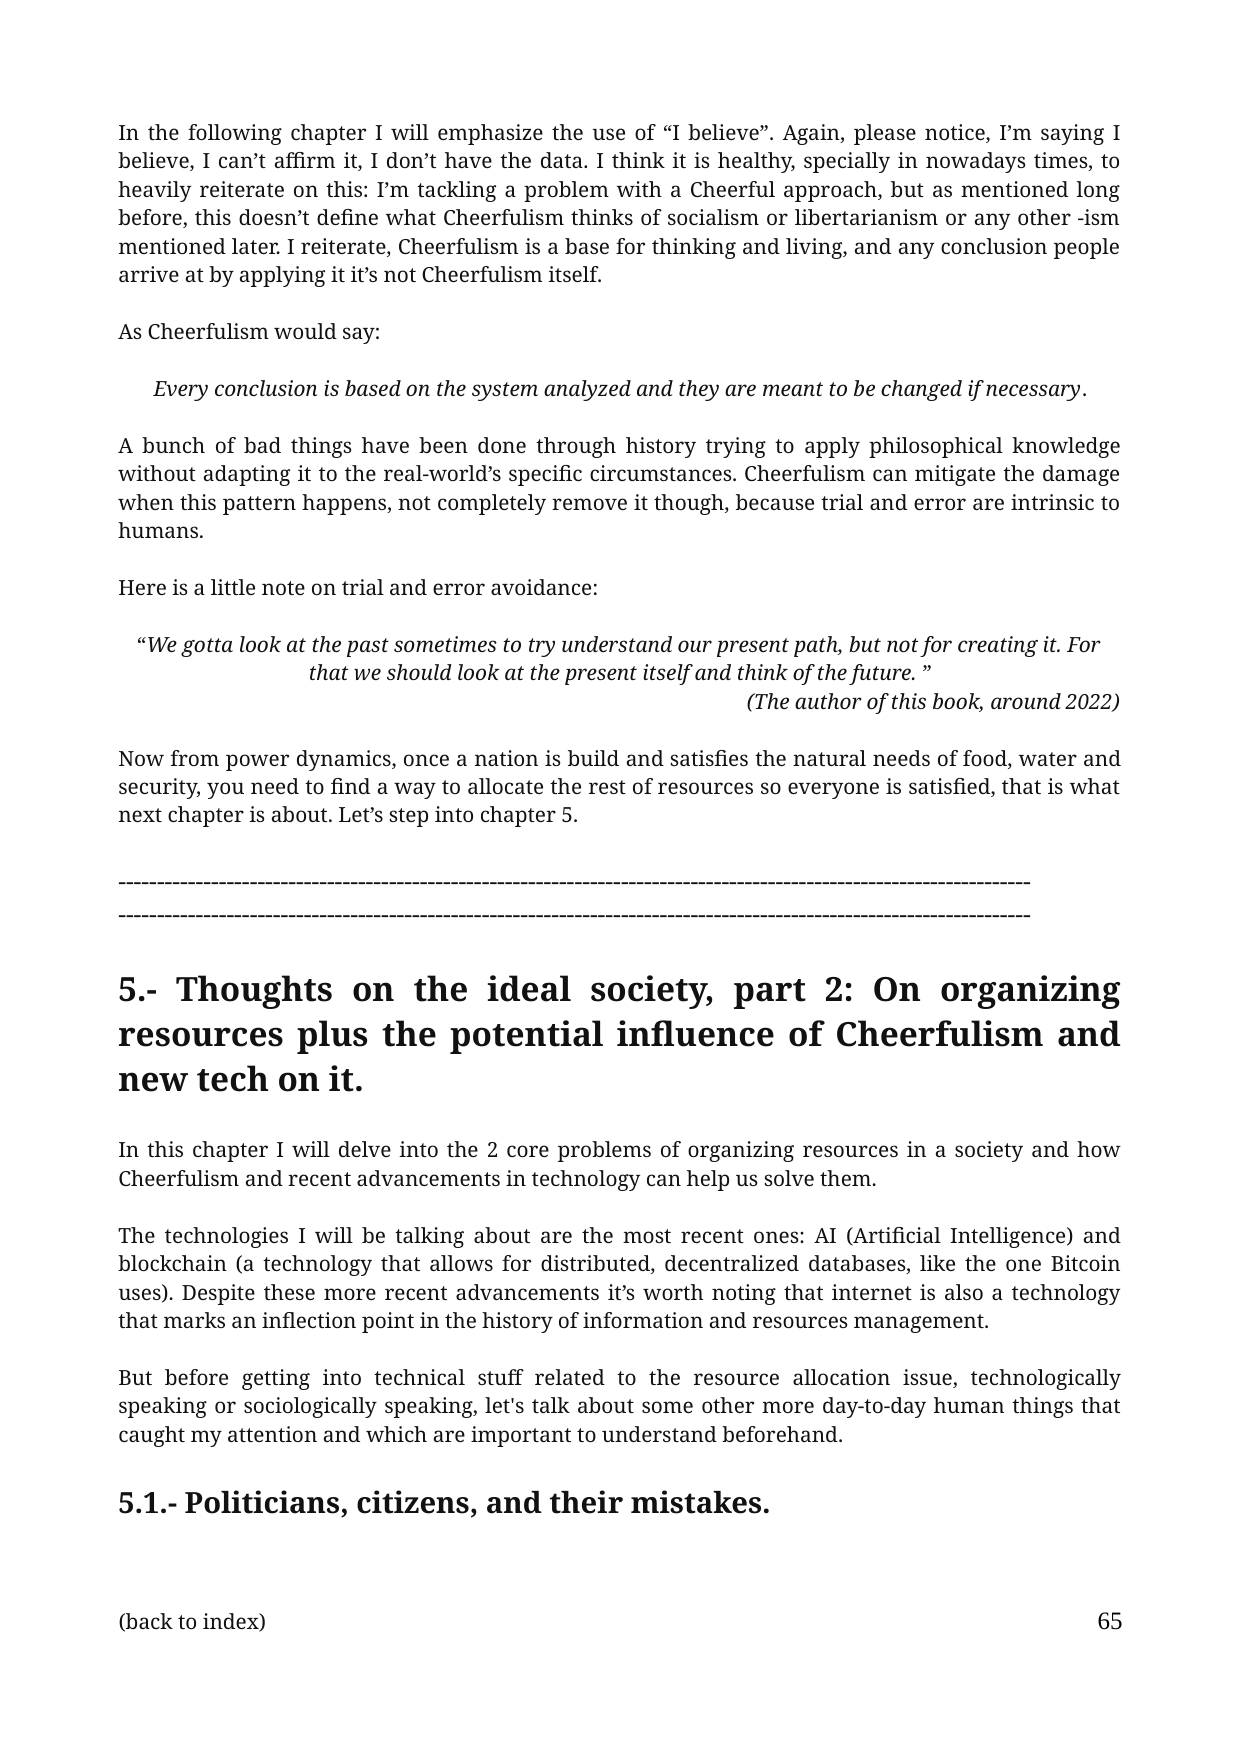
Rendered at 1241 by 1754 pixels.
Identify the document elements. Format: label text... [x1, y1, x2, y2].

text ---------------------------------------------------------------------------------------------------------------------- [118, 897, 1122, 931]
text Here is a little note on trial and error avoidance: [118, 573, 1122, 602]
text In the following chapter I will emphasize the use of “I believe”. Again, please notice, I’m saying I believe, I can’t affirm it, I don’t have the data. I think it is healthy, specially in nowadays times, to heavily reiterate on this: I’m tackling a problem with a Cheerful approach, but as mentioned long before, this doesn’t define what Cheerfulism thinks of socialism or libertarianism or any other -ism mentioned later. I reiterate, Cheerfulism is a base for thinking and living, and any conclusion people arrive at by applying it it’s not Cheerfulism itself. [118, 118, 1122, 289]
text 5.- Thoughts on the ideal society, part 2: On organizing resources plus the potential influence of Cheerfulism and new tech on it. [118, 965, 1122, 1102]
text The technologies I will be talking about are the most recent ones: AI (Artificial Intelligence) and blockchain (a technology that allows for distributed, decentralized databases, like the one Bitcoin uses). Despite these more recent advancements it’s worth noting that internet is also a technology that marks an inflection point in the history of information and resources management. [118, 1221, 1122, 1335]
text Every conclusion is based on the system analyzed and they are meant to be changed if necessary. [118, 374, 1122, 402]
text A bunch of bad things have been done through history trying to apply philosophical knowledge without adapting it to the real-world’s specific circumstances. Cheerfulism can mitigate the damage when this pattern happens, not completely remove it though, because trial and error are intrinsic to humans. [118, 431, 1122, 545]
text “We gotta look at the past sometimes to try understand our present path, but not for creating it. For that we should look at the present itself and think of the future. ” [118, 630, 1122, 687]
text In this chapter I will delve into the 2 core problems of organizing resources in a society and how Cheerfulism and recent advancements in technology can help us solve them. [118, 1136, 1122, 1192]
text ---------------------------------------------------------------------------------------------------------------------- [118, 863, 1122, 897]
text 5.1.- Politicians, citizens, and their mistakes. [118, 1482, 1122, 1522]
text As Cheerfulism would say: [118, 317, 1122, 346]
text Now from power dynamics, once a nation is build and satisfies the natural needs of food, water and security, you need to find a way to allocate the rest of resources so everyone is satisfied, that is what next chapter is about. Let’s step into chapter 5. [118, 744, 1122, 829]
text (The author of this book, around 2022) [118, 687, 1122, 715]
text But before getting into technical stuff related to the resource allocation issue, technologically speaking or sociologically speaking, let's talk about some other more day-to-day human things that caught my attention and which are important to understand beforehand. [118, 1363, 1122, 1448]
